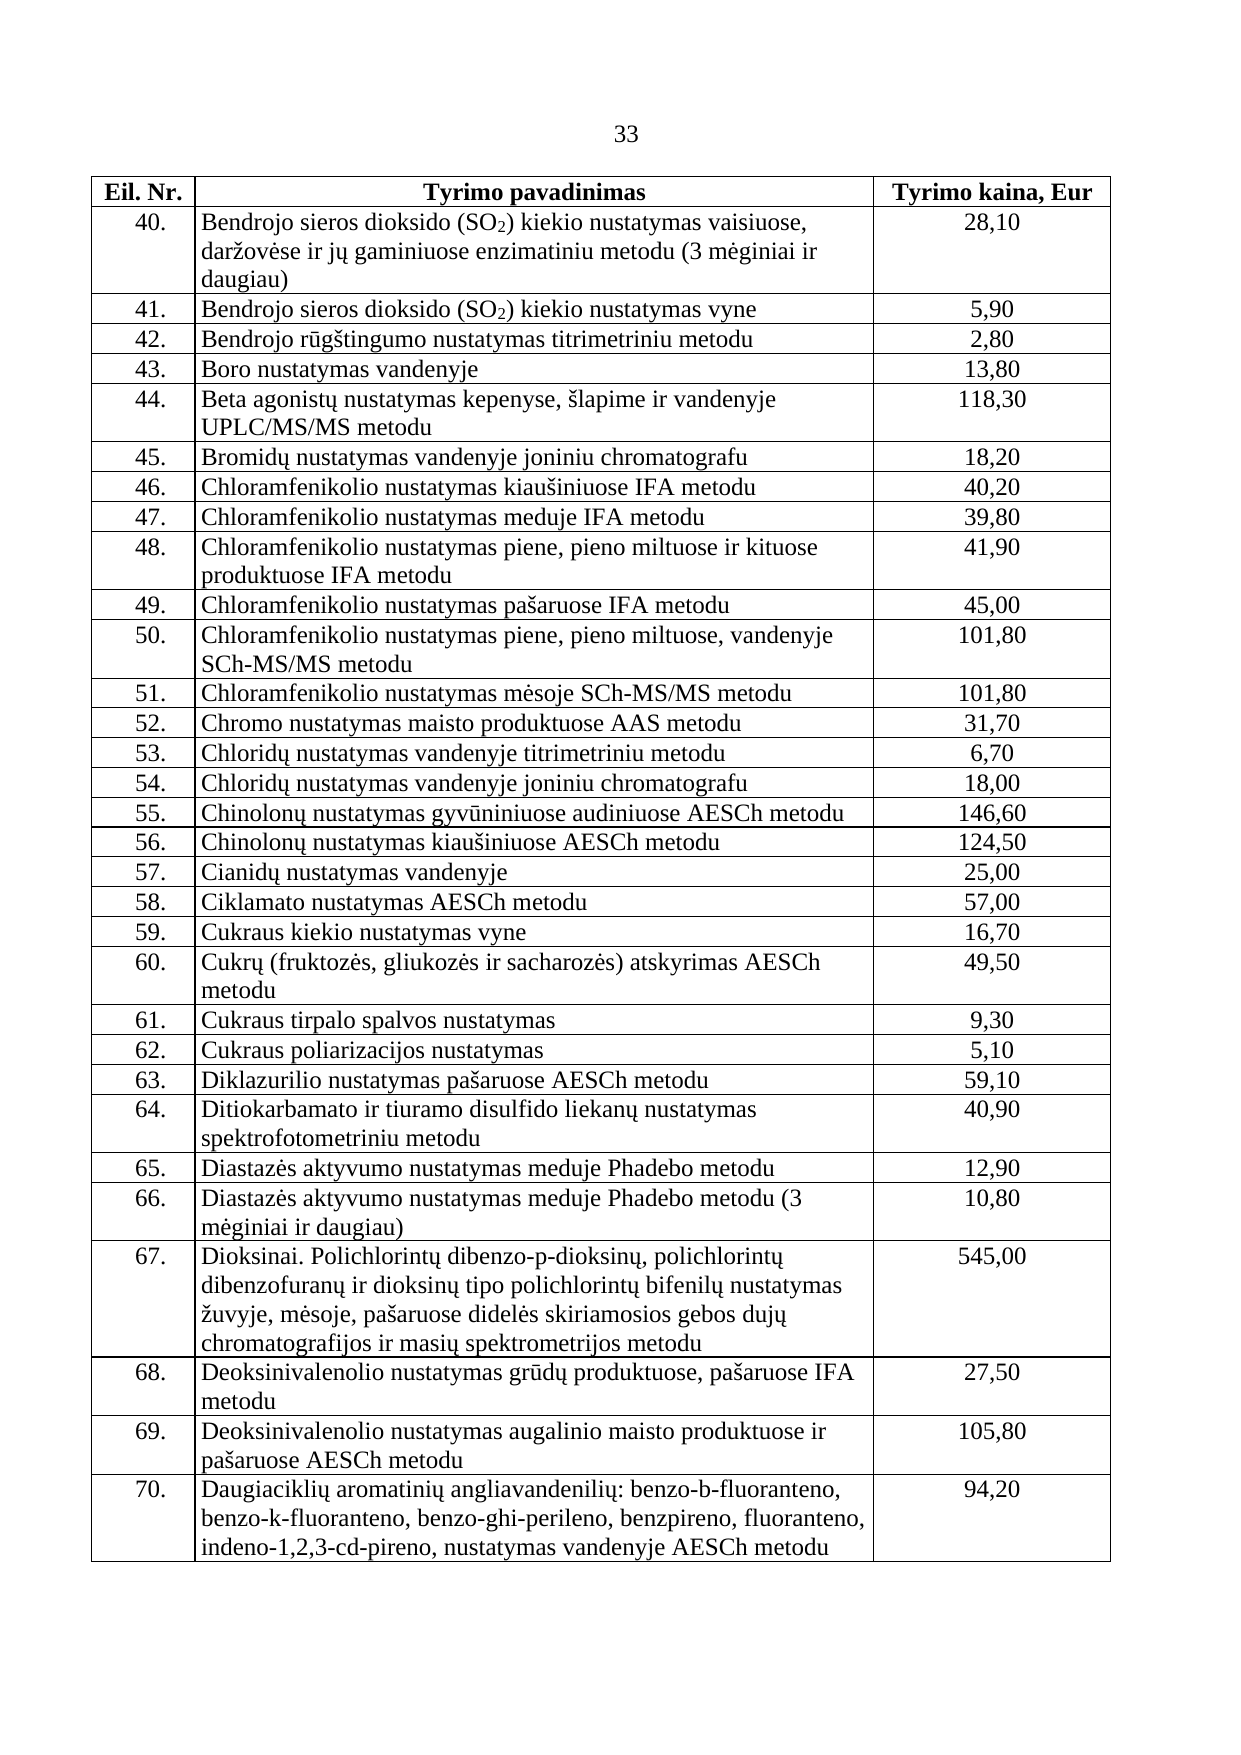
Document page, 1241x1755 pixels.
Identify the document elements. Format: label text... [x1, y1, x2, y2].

table_cell Cukraus kiekio nustatymas vyne [196, 917, 873, 946]
table_cell 28,10 [874, 207, 1110, 293]
table_cell 101,80 [874, 620, 1110, 677]
table_cell 70. [92, 1475, 194, 1561]
table_cell 44. [92, 384, 194, 441]
table_cell Deoksinivalenolio nustatymas augalinio maisto produktuose ir pašaruose AESCh metodu [196, 1416, 873, 1473]
table_cell 25,00 [874, 857, 1110, 886]
table_header Tyrimo kaina, Eur [874, 177, 1110, 206]
table_cell 63. [92, 1065, 194, 1093]
table_cell 6,70 [874, 738, 1110, 767]
table_cell Ciklamato nustatymas AESCh metodu [196, 887, 873, 916]
table_cell 52. [92, 708, 194, 737]
table_cell 54. [92, 768, 194, 797]
table_cell Chloramfenikolio nustatymas kiaušiniuose IFA metodu [196, 472, 873, 501]
table_cell 57. [92, 857, 194, 886]
table_cell Chloridų nustatymas vandenyje titrimetriniu metodu [196, 738, 873, 767]
table_cell 69. [92, 1416, 194, 1473]
table_cell 59. [92, 917, 194, 946]
table_cell 118,30 [874, 384, 1110, 441]
table_cell Diastazės aktyvumo nustatymas meduje Phadebo metodu [196, 1153, 873, 1182]
table_cell 64. [92, 1095, 194, 1152]
table_cell 50. [92, 620, 194, 677]
table_cell Chinolonų nustatymas kiaušiniuose AESCh metodu [196, 828, 873, 856]
table_cell Chromo nustatymas maisto produktuose AAS metodu [196, 708, 873, 737]
table_cell 47. [92, 502, 194, 531]
table_cell 49. [92, 590, 194, 619]
table_header Tyrimo pavadinimas [196, 177, 873, 206]
table_cell 16,70 [874, 917, 1110, 946]
table_cell 10,80 [874, 1183, 1110, 1240]
table_cell 2,80 [874, 324, 1110, 353]
table_cell 55. [92, 798, 194, 826]
table_cell 146,60 [874, 798, 1110, 826]
table_cell 51. [92, 679, 194, 707]
table_cell 53. [92, 738, 194, 767]
table_cell 31,70 [874, 708, 1110, 737]
table_cell 58. [92, 887, 194, 916]
table_cell 13,80 [874, 354, 1110, 383]
table_cell Cianidų nustatymas vandenyje [196, 857, 873, 886]
table_cell 45. [92, 442, 194, 471]
table_cell 56. [92, 828, 194, 856]
table_cell 18,20 [874, 442, 1110, 471]
table_cell 39,80 [874, 502, 1110, 531]
table_cell Bromidų nustatymas vandenyje joniniu chromatografu [196, 442, 873, 471]
table_cell Cukraus poliarizacijos nustatymas [196, 1035, 873, 1064]
table_cell 46. [92, 472, 194, 501]
table_cell Chloramfenikolio nustatymas piene, pieno miltuose ir kituose produktuose IFA metodu [196, 532, 873, 589]
table_cell 5,90 [874, 294, 1110, 323]
table_cell 9,30 [874, 1005, 1110, 1034]
table_cell Bendrojo sieros dioksido (SO2) kiekio nustatymas vyne [196, 294, 873, 323]
table_cell 61. [92, 1005, 194, 1034]
table_cell Chloramfenikolio nustatymas piene, pieno miltuose, vandenyje SCh-MS/MS metodu [196, 620, 873, 677]
table_cell Daugiaciklių aromatinių angliavandenilių: benzo-b-fluoranteno, benzo-k-fluoranteno, benzo-ghi-perileno, benzpireno, fluoranteno, indeno-1,2,3-cd-pireno, nustatymas vandenyje AESCh metodu [196, 1475, 873, 1561]
table_cell Chloramfenikolio nustatymas meduje IFA metodu [196, 502, 873, 531]
table_cell 60. [92, 947, 194, 1004]
table_cell 68. [92, 1358, 194, 1415]
table_cell 59,10 [874, 1065, 1110, 1093]
table_cell 40,20 [874, 472, 1110, 501]
table_cell Cukrų (fruktozės, gliukozės ir sacharozės) atskyrimas AESCh metodu [196, 947, 873, 1004]
table_cell 40,90 [874, 1095, 1110, 1152]
table_cell 18,00 [874, 768, 1110, 797]
table_cell 43. [92, 354, 194, 383]
table_cell 66. [92, 1183, 194, 1240]
table_cell Chloramfenikolio nustatymas pašaruose IFA metodu [196, 590, 873, 619]
table_cell Diklazurilio nustatymas pašaruose AESCh metodu [196, 1065, 873, 1093]
table_cell 67. [92, 1241, 194, 1356]
table_cell 101,80 [874, 679, 1110, 707]
table_cell 41. [92, 294, 194, 323]
table_cell 48. [92, 532, 194, 589]
table_cell 42. [92, 324, 194, 353]
table_cell 49,50 [874, 947, 1110, 1004]
table_header Eil. Nr. [92, 177, 194, 206]
table_cell Ditiokarbamato ir tiuramo disulfido liekanų nustatymas spektrofotometriniu metodu [196, 1095, 873, 1152]
table_cell 40. [92, 207, 194, 293]
table_cell Chloramfenikolio nustatymas mėsoje SCh-MS/MS metodu [196, 679, 873, 707]
table_cell Boro nustatymas vandenyje [196, 354, 873, 383]
table_cell 27,50 [874, 1358, 1110, 1415]
table_cell Chinolonų nustatymas gyvūniniuose audiniuose AESCh metodu [196, 798, 873, 826]
table_cell 41,90 [874, 532, 1110, 589]
table_cell Chloridų nustatymas vandenyje joniniu chromatografu [196, 768, 873, 797]
table_cell 545,00 [874, 1241, 1110, 1356]
table_cell 12,90 [874, 1153, 1110, 1182]
table_cell 57,00 [874, 887, 1110, 916]
table_cell 105,80 [874, 1416, 1110, 1473]
table_cell Bendrojo rūgštingumo nustatymas titrimetriniu metodu [196, 324, 873, 353]
table_cell Deoksinivalenolio nustatymas grūdų produktuose, pašaruose IFA metodu [196, 1358, 873, 1415]
table_cell Beta agonistų nustatymas kepenyse, šlapime ir vandenyje UPLC/MS/MS metodu [196, 384, 873, 441]
table_cell 124,50 [874, 828, 1110, 856]
table_cell Diastazės aktyvumo nustatymas meduje Phadebo metodu (3 mėginiai ir daugiau) [196, 1183, 873, 1240]
table_cell 94,20 [874, 1475, 1110, 1561]
table_cell 5,10 [874, 1035, 1110, 1064]
table_cell 65. [92, 1153, 194, 1182]
table_cell Dioksinai. Polichlorintų dibenzo-p-dioksinų, polichlorintų dibenzofuranų ir dioksinų tipo polichlorintų bifenilų nustatymas žuvyje, mėsoje, pašaruose didelės skiriamosios gebos dujų chromatografijos ir masių spektrometrijos metodu [196, 1241, 873, 1356]
table_cell Bendrojo sieros dioksido (SO2) kiekio nustatymas vaisiuose, daržovėse ir jų gaminiuose enzimatiniu metodu (3 mėginiai ir daugiau) [196, 207, 873, 293]
table_cell 45,00 [874, 590, 1110, 619]
table_cell 62. [92, 1035, 194, 1064]
table_cell Cukraus tirpalo spalvos nustatymas [196, 1005, 873, 1034]
